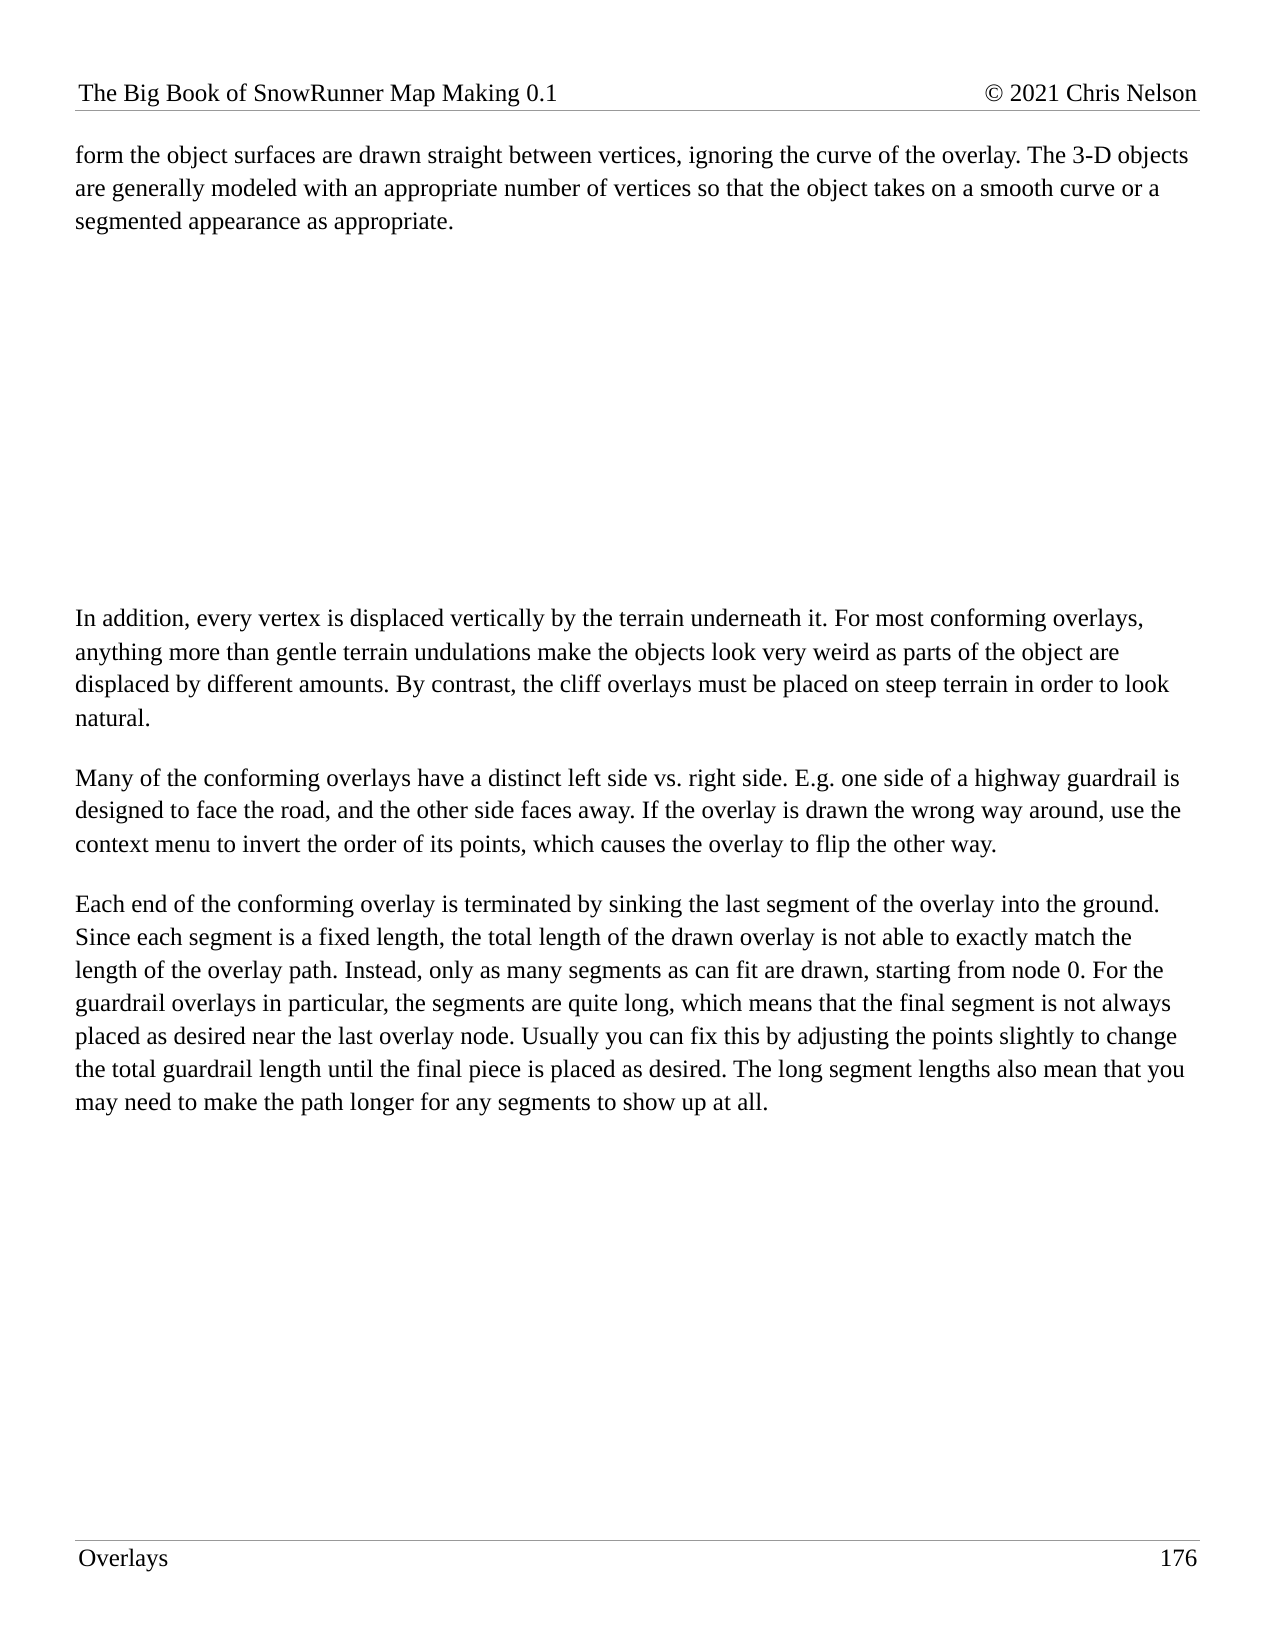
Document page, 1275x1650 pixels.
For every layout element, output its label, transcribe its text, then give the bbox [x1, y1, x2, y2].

text Each end of the conforming overlay is terminated by sinking the last segment of the overlay into the ground. Since each segment is a fixed length, the total length of the drawn overlay is not able to exactly match the length of the overlay path. Instead, only as many segments as can fit are drawn, starting from node 0. For the guardrail overlays in particular, the segments are quite long, which means that the final segment is not always placed as desired near the last overlay node. Usually you can fix this by adjusting the points slightly to change the total guardrail length until the final piece is placed as desired. The long segment lengths also mean that you may need to make the path longer for any segments to show up at all. [75, 889, 1200, 1116]
text Many of the conforming overlays have a distinct left side vs. right side. E.g. one side of a highway guardrail is designed to face the road, and the other side faces away. If the overlay is drawn the wrong way around, use the context menu to invert the order of its points, which causes the overlay to flip the other way. [75, 763, 1200, 857]
text In addition, every vertex is displaced vertically by the terrain underneath it. For most conforming overlays, anything more than gentle terrain undulations make the objects look very weird as parts of the object are displaced by different amounts. By contrast, the cliff overlays must be placed on steep terrain in order to look natural. [75, 603, 1200, 731]
text form the object surfaces are drawn straight between vertices, ignoring the curve of the overlay. The 3‑D objects are generally modeled with an appropriate number of vertices so that the object takes on a smooth curve or a segmented appearance as appropriate. [75, 140, 1200, 235]
